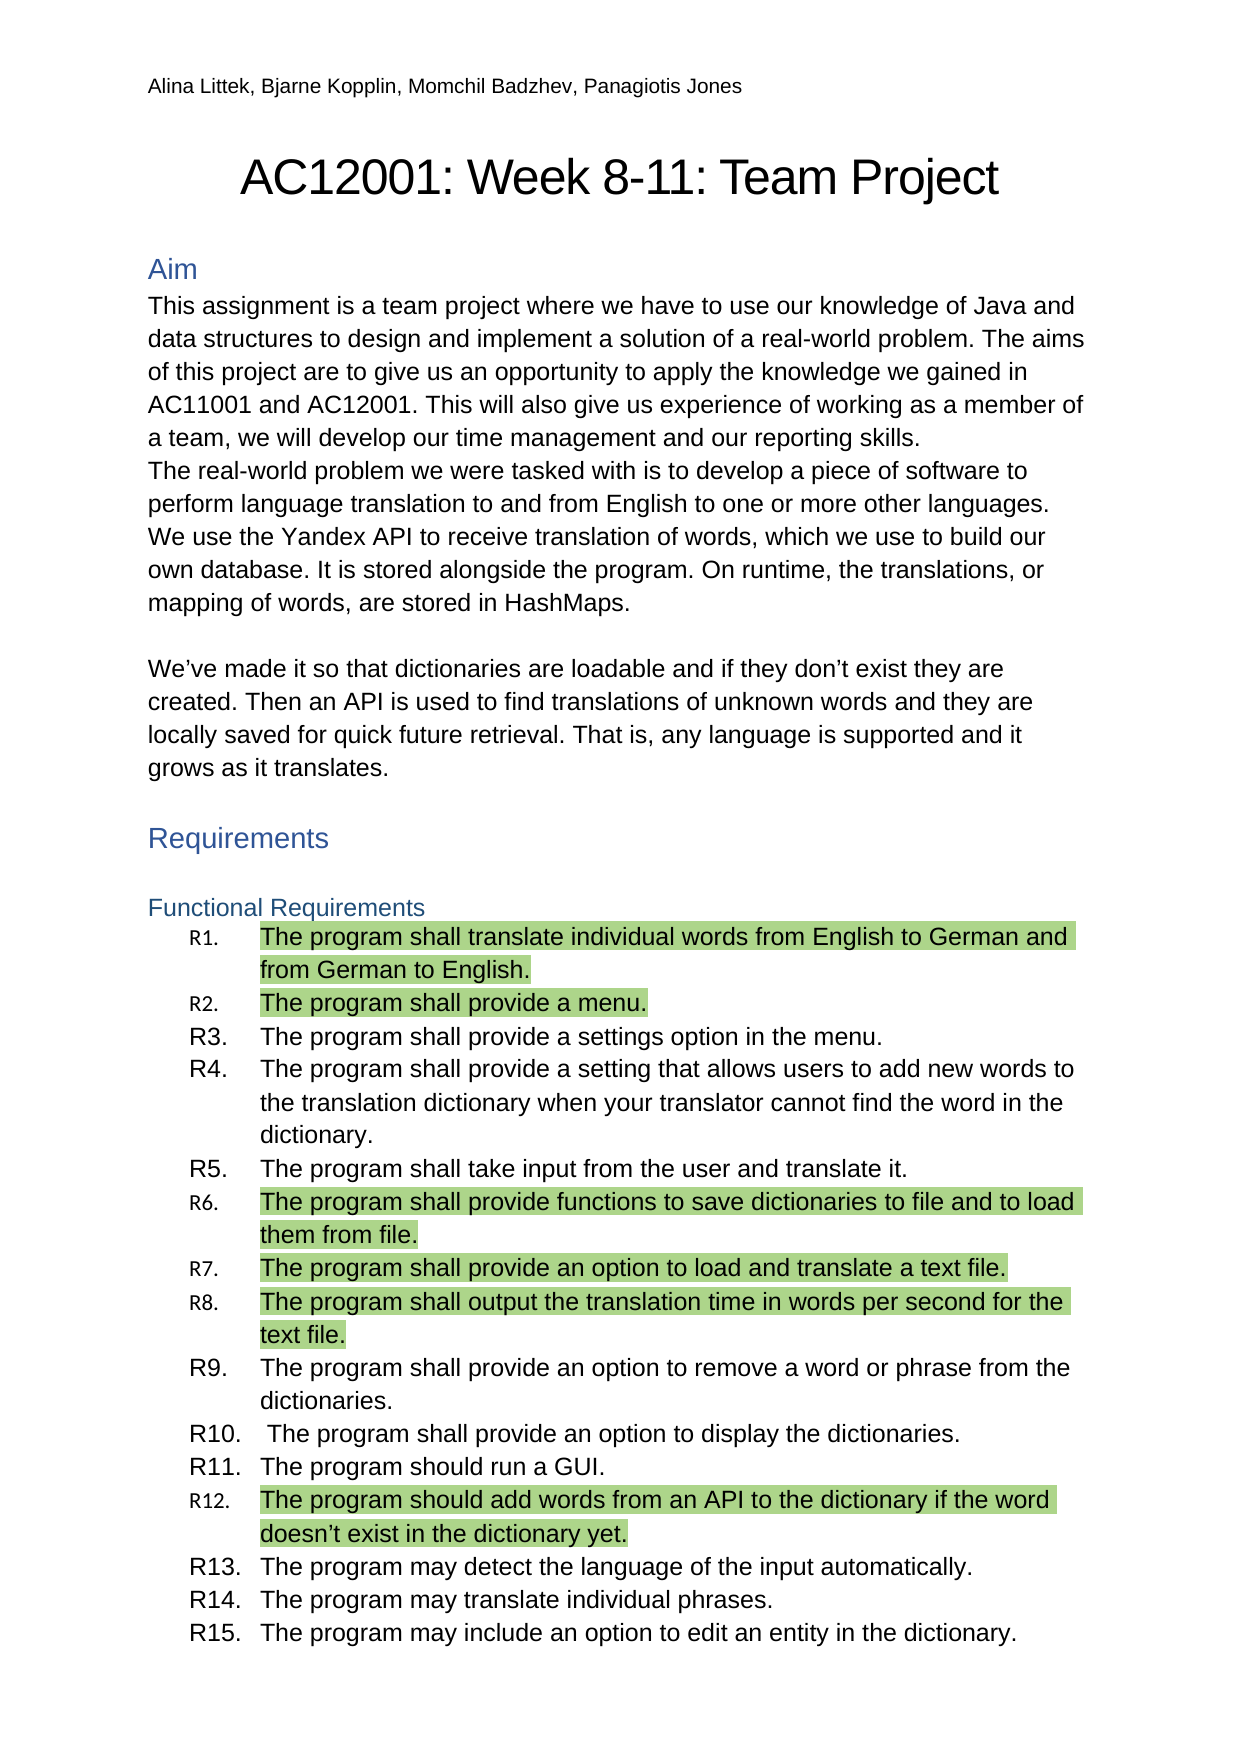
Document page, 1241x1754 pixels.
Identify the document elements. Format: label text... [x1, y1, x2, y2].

text We use the Yandex API to receive translation of words, which we use to build our own database. It is stored alongside the program. On runtime, the translations, or mapping of words, are stored in HashMaps. [148, 522, 1093, 617]
list The program should add words from an API to the dictionary if the word doesn’t exist in the dictionary yet. [189, 1485, 1093, 1547]
list The program shall provide an option to display the dictionaries. [189, 1419, 1093, 1448]
list The program shall provide an option to load and translate a text file. [189, 1253, 1093, 1282]
subtitle Requirements [148, 821, 1093, 854]
list The program shall output the translation time in words per second for the text file. [189, 1287, 1093, 1349]
title AC12001: Week 8-11: Team Project [148, 148, 1093, 205]
list The program should run a GUI. [189, 1452, 1093, 1481]
list The program may include an option to edit an entity in the dictionary. [189, 1618, 1093, 1646]
text We’ve made it so that dictionaries are loadable and if they don’t exist they are created. Then an API is used to find translations of unknown words and they are locally saved for quick future retrieval. That is, any language is supported and it grows as it translates. [148, 654, 1093, 782]
text This assignment is a team project where we have to use our knowledge of Java and data structures to design and implement a solution of a real-world problem. The aims of this project are to give us an opportunity to apply the knowledge we gained in AC11001 and AC12001. This will also give us experience of working as a member of a team, we will develop our time management and our reporting skills. [148, 291, 1093, 452]
list The program may detect the language of the input automatically. [189, 1552, 1093, 1580]
list The program shall provide a settings option in the menu. [189, 1021, 1093, 1050]
list The program shall translate individual words from English to German and from German to English. [189, 921, 1093, 984]
list The program shall provide an option to remove a word or phrase from the dictionaries. [189, 1353, 1093, 1415]
subtitle Aim [148, 252, 1093, 286]
list The program shall provide a setting that allows users to add new words to the translation dictionary when your translator cannot find the word in the dictionary. [189, 1054, 1093, 1149]
subtitle Functional Requirements [148, 893, 1093, 921]
text The real-world problem we were tasked with is to develop a piece of software to perform language translation to and from English to one or more other languages. [148, 456, 1093, 518]
list The program shall take input from the user and translate it. [189, 1153, 1093, 1182]
list The program shall provide functions to save dictionaries to file and to load them from file. [189, 1187, 1093, 1249]
list The program may translate individual phrases. [189, 1584, 1093, 1613]
list The program shall provide a menu. [189, 988, 1093, 1017]
